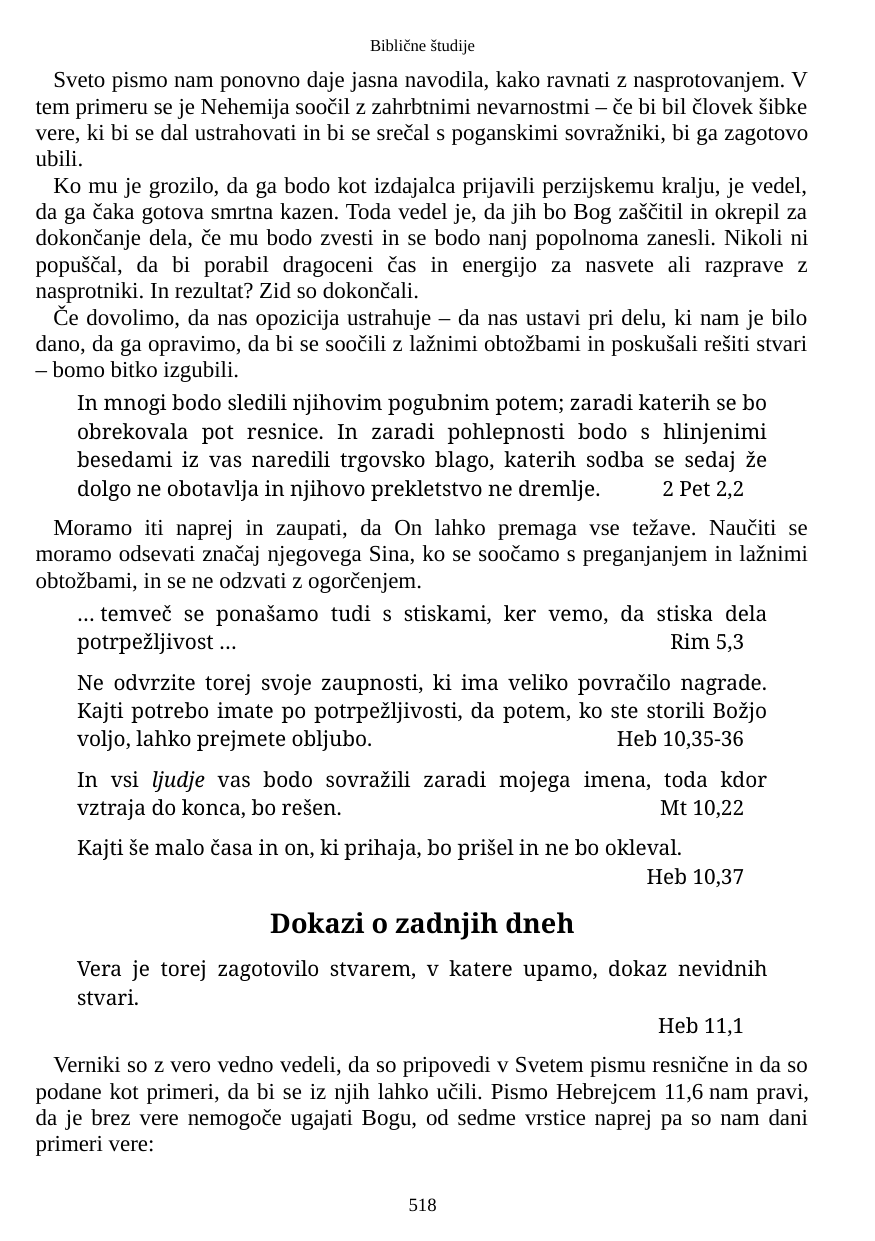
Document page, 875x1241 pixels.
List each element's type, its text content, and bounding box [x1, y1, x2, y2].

text In vsi ljudje vas bodo sovražili zaradi mojega imena, toda kdor vztraja do konca, bo rešen. Mt 10,22 [77, 765, 768, 822]
text Verniki so z vero vedno vedeli, da so pripovedi v Svetem pismu resnične in da so podane kot primeri, da bi se iz njih lahko učili. Pismo Hebrejcem 11,6 nam pravi, da je brez vere nemogoče ugajati Bogu, od sedme vrstice naprej pa so nam dani primeri vere: [35, 1051, 809, 1157]
text Vera je torej zagotovilo stvarem, v katere upamo, dokaz nevidnih stvari. Heb 11,1 [77, 954, 768, 1039]
text Sveto pismo nam ponovno daje jasna navodila, kako ravnati z nasprotovanjem. V tem primeru se je Nehemija soočil z zahrbtnimi nevarnostmi – če bi bil človek šibke vere, ki bi se dal ustrahovati in bi se srečal s poganskimi sovražniki, bi ga zagotovo ubili. [35, 66, 809, 172]
text Kajti še malo časa in on, ki prihaja, bo prišel in ne bo okleval. Heb 10,37 [77, 833, 768, 890]
text Ko mu je grozilo, da ga bodo kot izdajalca prijavili perzijskemu kralju, je vedel, da ga čaka gotova smrtna kazen. Toda vedel je, da jih bo Bog zaščitil in okrepil za dokončanje dela, če mu bodo zvesti in se bodo nanj popolnoma zanesli. Nikoli ni popuščal, da bi porabil dragoceni čas in energijo za nasvete ali razprave z nasprotniki. In rezultat? Zid so dokončali. [35, 172, 809, 303]
text In mnogi bodo sledili njihovim pogubnim potem; zaradi katerih se bo obrekovala pot resnice. In zaradi pohlepnosti bodo s hlinjenimi besedami iz vas naredili trgovsko blago, katerih sodba se sedaj že dolgo ne obotavlja in njihovo prekletstvo ne dremlje. 2 Pet 2,2 [77, 388, 768, 502]
text Če dovolimo, da nas opozicija ustrahuje – da nas ustavi pri delu, ki nam je bilo dano, da ga opravimo, da bi se soočili z lažnimi obtožbami in poskušali rešiti stvari – bomo bitko izgubili. [35, 303, 809, 383]
text … temveč se ponašamo tudi s stiskami, ker vemo, da stiska dela potrpežljivost … Rim 5,3 [77, 599, 768, 656]
text Ne odvrzite torej svoje zaupnosti, ki ima veliko povračilo nagrade. Kajti potrebo imate po potrpežljivosti, da potem, ko ste storili Božjo voljo, lahko prejmete obljubo. Heb 10,35-36 [77, 668, 768, 753]
text Moramo iti naprej in zaupati, da On lahko premaga vse težave. Naučiti se moramo odsevati značaj njegovega Sina, ko se soočamo s preganjanjem in lažnimi obtožbami, in se ne odzvati z ogorčenjem. [35, 514, 809, 593]
subtitle Dokazi o zadnjih dneh [35, 905, 809, 942]
